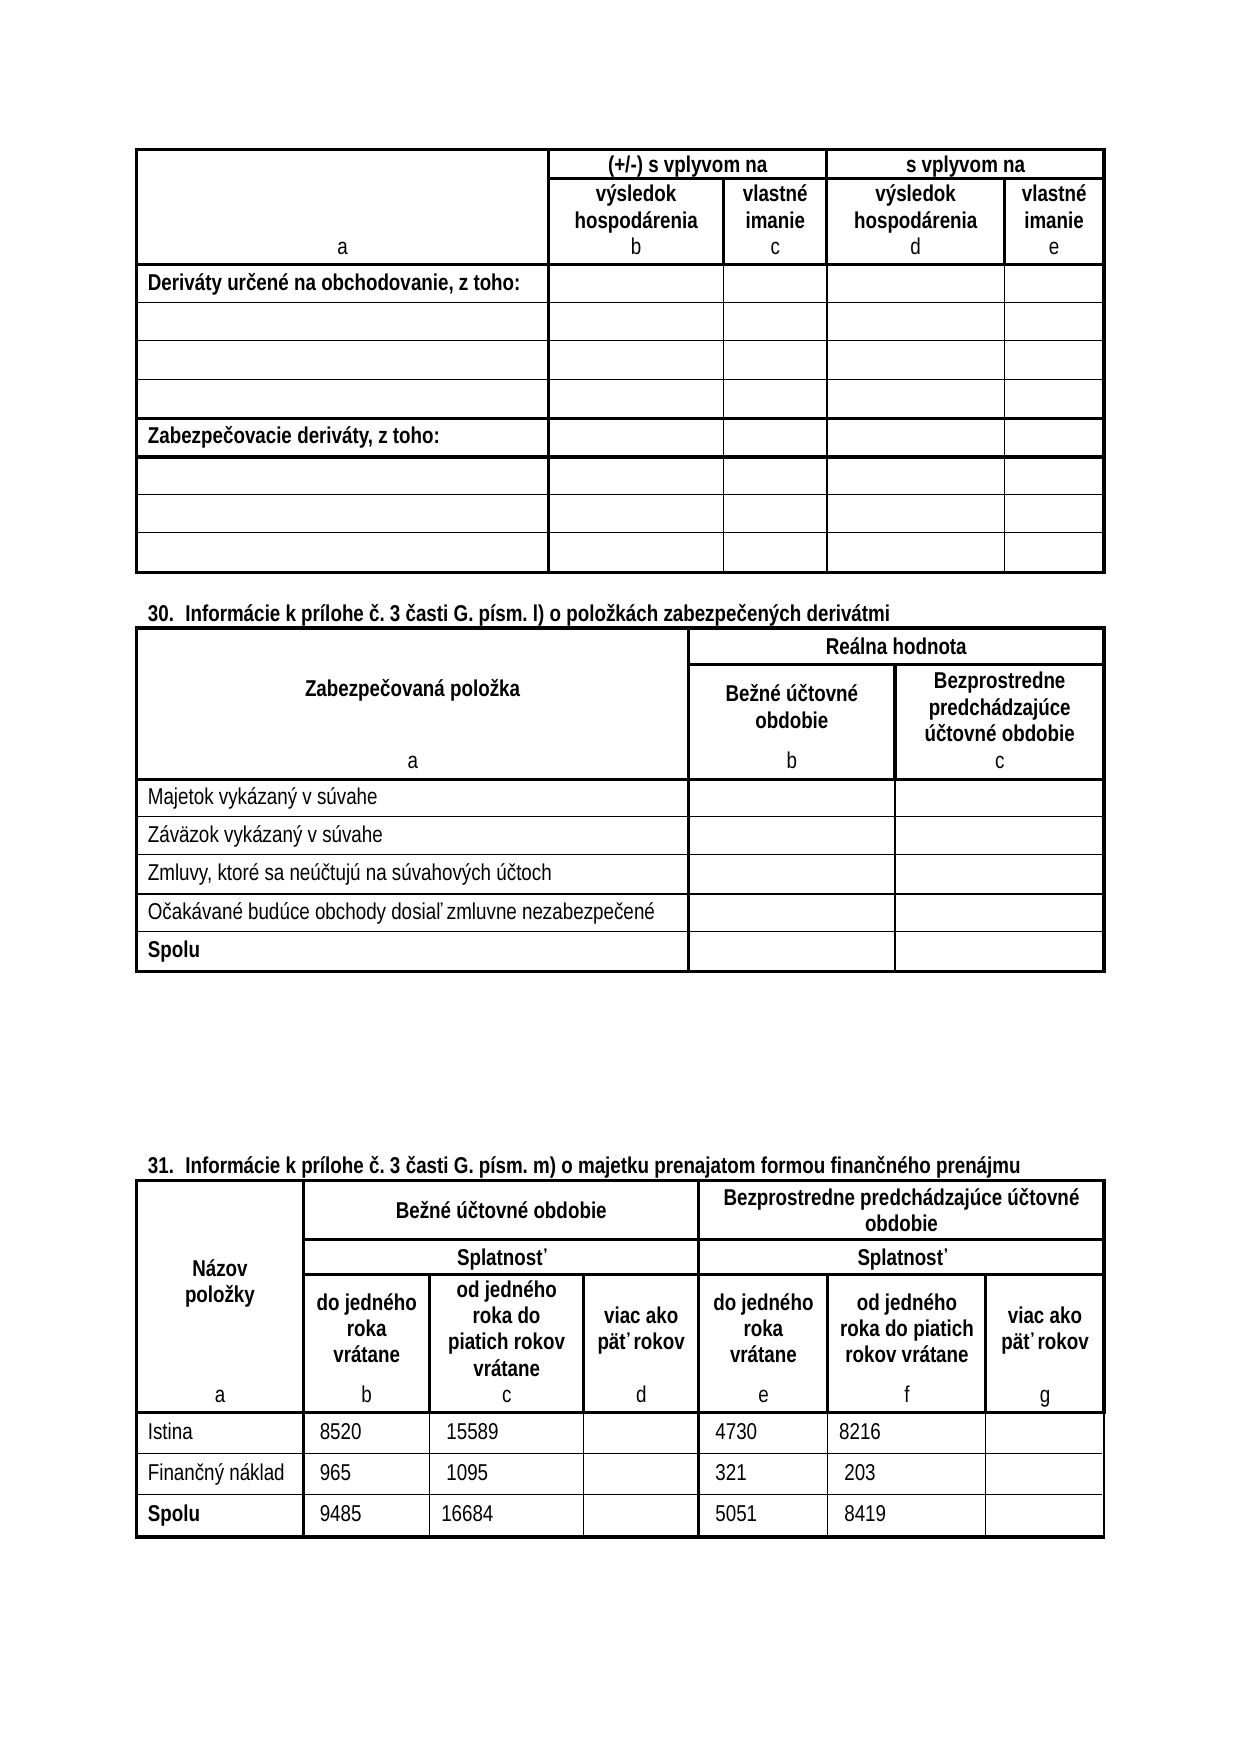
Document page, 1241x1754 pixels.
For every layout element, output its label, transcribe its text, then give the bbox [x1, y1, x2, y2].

table_cell [550, 303, 723, 340]
table_cell [690, 895, 894, 931]
table_cell [896, 855, 1102, 893]
title Informácie k prílohe č. 3 časti G. písm. m) o majetku prenajatom formou finančného prenájmu [148, 1152, 1093, 1179]
table_cell [896, 932, 1102, 970]
table_cell 16684 [430, 1495, 583, 1535]
table_cell [550, 341, 723, 378]
table_cell b [305, 1381, 428, 1411]
table_cell [138, 303, 547, 340]
table_cell [584, 1495, 697, 1535]
table_cell Deriváty určené na obchodovanie, z toho: [138, 266, 547, 302]
table_cell Spolu [138, 1495, 302, 1535]
table_cell od jedného roka do piatich rokov vrátane [431, 1276, 582, 1381]
table_cell výsledok hospodárenia [828, 180, 1003, 233]
table_cell [690, 781, 894, 816]
table_cell 965 [305, 1454, 429, 1494]
table_header Zabezpečovaná položka [138, 630, 687, 747]
table_cell [138, 341, 547, 378]
table_cell [724, 341, 826, 378]
table_cell c [897, 747, 1102, 777]
table_cell s vplyvom na [828, 151, 1102, 177]
table_cell [724, 420, 826, 455]
table_cell Záväzok vykázaný v súvahe [138, 817, 687, 854]
table_cell a [138, 747, 687, 777]
table_cell 8419 [828, 1495, 985, 1535]
table_cell [828, 459, 1004, 494]
table_cell od jedného roka do piatich rokov vrátane [829, 1276, 984, 1381]
table_cell Spolu [138, 932, 687, 970]
table_cell [1005, 533, 1102, 571]
table_cell [138, 533, 547, 571]
table_cell [828, 420, 1004, 455]
table_cell f [829, 1381, 984, 1411]
table_cell do jedného roka vrátane [305, 1276, 428, 1381]
table_cell 1095 [430, 1454, 583, 1494]
table_cell [690, 855, 894, 893]
table_cell e [700, 1381, 826, 1411]
table_cell [724, 459, 826, 494]
table_cell [550, 380, 723, 417]
table_cell [550, 533, 723, 571]
table_cell 9485 [305, 1495, 429, 1535]
table_cell [724, 533, 826, 571]
table_cell 5051 [700, 1495, 827, 1535]
table_header Bežné účtovné obdobie [305, 1182, 697, 1238]
table_cell [550, 459, 723, 494]
table_cell [550, 266, 723, 302]
table_cell [986, 1453, 1103, 1494]
table_cell [690, 817, 894, 854]
table_cell b [550, 233, 722, 263]
table_cell do jedného roka vrátane [700, 1276, 826, 1381]
table_cell [828, 303, 1004, 340]
table_cell Zabezpečovacie deriváty, z toho: [138, 420, 547, 455]
table_cell [724, 266, 826, 302]
table_cell [1005, 420, 1102, 455]
table_cell a [138, 1381, 302, 1411]
table_cell Finančný náklad [138, 1454, 302, 1494]
table_cell [724, 495, 826, 532]
table_cell 8520 [305, 1414, 429, 1453]
table_cell 8216 [828, 1414, 985, 1453]
table_cell [1005, 495, 1102, 532]
table_cell [828, 533, 1004, 571]
table_cell c [725, 233, 825, 263]
table_cell (+/-) s vplyvom na [550, 151, 825, 177]
table_cell 15589 [430, 1414, 583, 1453]
table_cell Istina [138, 1414, 302, 1453]
table_cell e [1006, 233, 1102, 263]
table_cell Bežné účtovné obdobie [690, 666, 893, 747]
table_header Názov položky [138, 1182, 302, 1381]
table_cell [1005, 380, 1102, 417]
table_cell [138, 380, 547, 417]
table_cell Očakávané budúce obchody dosiaľ zmluvne nezabezpečené [138, 895, 687, 931]
table_cell 203 [828, 1454, 985, 1494]
table_cell [1005, 266, 1102, 302]
table_cell c [431, 1381, 582, 1411]
table_cell [1005, 303, 1102, 340]
table_cell [828, 266, 1004, 302]
table_cell vlastné imanie [1006, 180, 1102, 233]
table_cell [1005, 459, 1102, 494]
table_cell [138, 495, 547, 532]
table_cell [896, 895, 1102, 931]
table_cell d [585, 1381, 697, 1411]
table_cell [986, 1414, 1103, 1453]
table_cell Bezprostredne predchádzajúce účtovné obdobie [897, 666, 1102, 747]
table_header Reálna hodnota [690, 630, 1102, 663]
table_cell g [987, 1381, 1102, 1411]
table_cell Zmluvy, ktoré sa neúčtujú na súvahových účtoch [138, 855, 687, 893]
table_cell b [690, 747, 893, 777]
table_cell [724, 303, 826, 340]
table_cell výsledok hospodárenia [550, 180, 722, 233]
table_cell [550, 420, 723, 455]
table_cell Majetok vykázaný v súvahe [138, 781, 687, 816]
table_cell [690, 932, 894, 970]
table_cell Splatnosť [305, 1241, 697, 1272]
table_cell d [828, 233, 1003, 263]
table_cell [584, 1414, 697, 1453]
table_cell [828, 341, 1004, 378]
table_cell vlastné imanie [725, 180, 825, 233]
table_cell [1005, 341, 1102, 378]
table_cell 321 [700, 1454, 827, 1494]
table_cell [828, 495, 1004, 532]
table_cell [724, 380, 826, 417]
title Informácie k prílohe č. 3 časti G. písm. l) o položkách zabezpečených derivátmi [148, 600, 1093, 626]
table_cell 4730 [700, 1414, 827, 1453]
table_cell Splatnosť [700, 1241, 1102, 1272]
table_cell viac ako päť rokov [987, 1276, 1102, 1381]
table_cell viac ako päť rokov [585, 1276, 697, 1381]
table_cell [584, 1454, 697, 1494]
table_header Bezprostredne predchádzajúce účtovné obdobie [700, 1182, 1102, 1238]
table_cell [550, 495, 723, 532]
table_cell a [138, 233, 547, 263]
table_cell [896, 781, 1102, 816]
table_cell [138, 459, 547, 494]
table_cell [896, 817, 1102, 854]
table_cell [828, 380, 1004, 417]
table_cell [986, 1494, 1103, 1535]
